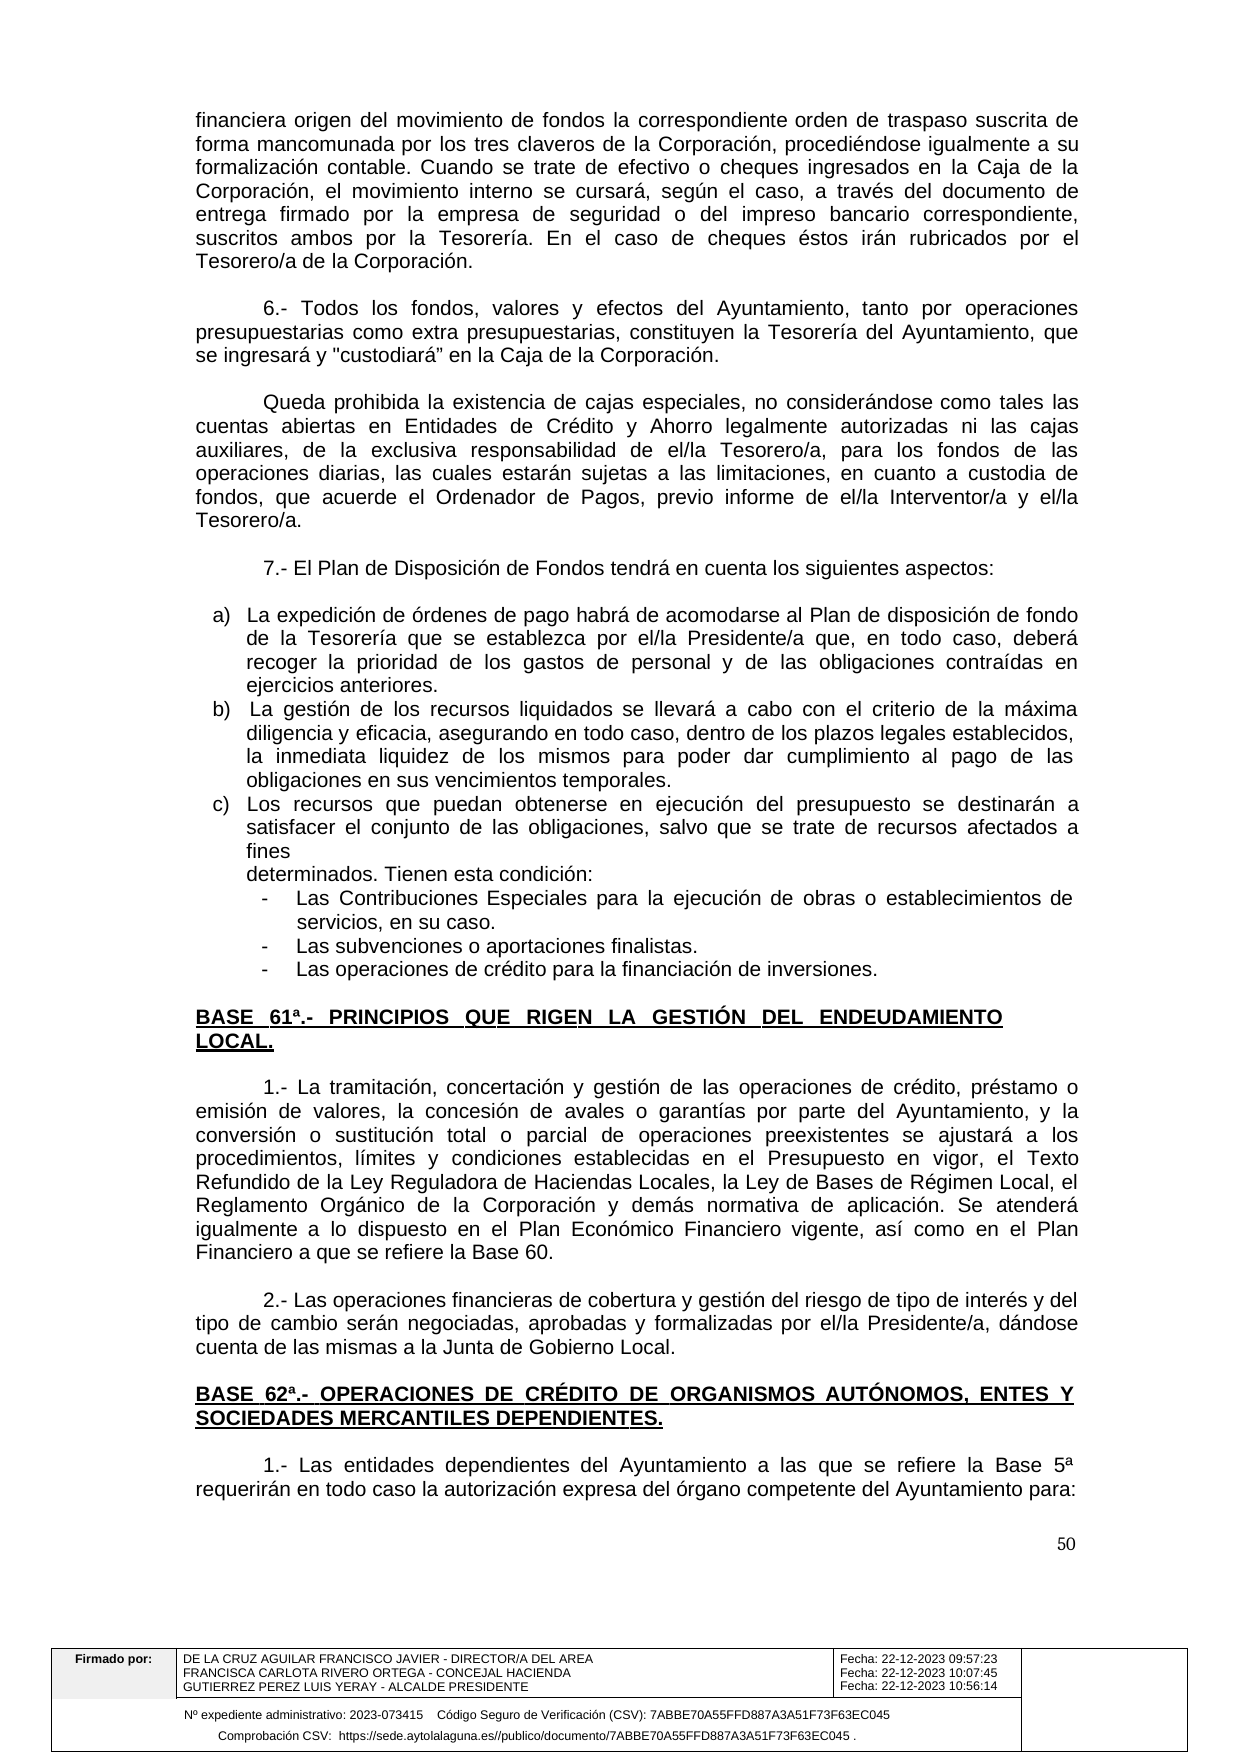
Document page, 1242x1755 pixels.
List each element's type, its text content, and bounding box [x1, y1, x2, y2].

text requerirán en todo caso la autorización expresa del órgano competente del Ayuntamiento para: [195, 1477, 1202, 1500]
text 50 [42, 1534, 1075, 1555]
table_cell Nº expediente administrativo: 2023-073415 Código Seguro de Verificación (CSV): 7ABBE70A55FFD887A3A51F73F63EC045 Comprobación CSV: https://sede.aytolalaguna.es//publico/documento/7ABBE70A55FFD887A3A51F73F63EC045 . [52, 1698, 1021, 1751]
text Queda prohibida la existencia de cajas especiales, no considerándose como tales las cuentas abiertas en Entidades de Crédito y Ahorro legalmente autorizadas ni las cajas auxiliares, de la exclusiva responsabilidad de el/la Tesorero/a, para los fondos de las operaciones diarias, las cuales estarán sujetas a las limitaciones, en cuanto a custodia de fondos, que acuerde el Ordenador de Pagos, previo informe de el/la Interventor/a y el/la Tesorero/a. [195, 391, 1079, 532]
text determinados. Tienen esta condición: [246, 863, 1202, 887]
text - Las operaciones de crédito para la financiación de inversiones. [261, 958, 1202, 981]
text 1.- Las entidades dependientes del Ayuntamiento a las que se refiere la Base 5ª [263, 1453, 1202, 1477]
text 2.- Las operaciones financieras de cobertura y gestión del riesgo de tipo de interés y del tipo de cambio serán negociadas, aprobadas y formalizadas por el/la Presidente/a, dándose cuenta de las mismas a la Junta de Gobierno Local. [195, 1288, 1079, 1359]
text - Las Contribuciones Especiales para la ejecución de obras o establecimientos de servicios, en su caso. [261, 887, 1078, 934]
table_header [1022, 1649, 1187, 1751]
text BASE 62ª.- OPERACIONES DE CRÉDITO DE ORGANISMOS AUTÓNOMOS, ENTES Y SOCIEDADES MERCANTILES DEPENDIENTES. [195, 1383, 1079, 1430]
text a) La expedición de órdenes de pago habrá de acomodarse al Plan de disposición de fondo de la Tesorería que se establezca por el/la Presidente/a que, en todo caso, deberá recoger la prioridad de los gastos de personal y de las obligaciones contraídas en ejercicios anteriores. [212, 603, 1079, 697]
text BASE 61ª.- PRINCIPIOS QUE RIGEN LA GESTIÓN DEL ENDEUDAMIENTO LOCAL. [195, 1005, 1003, 1052]
table_header Fecha: 22-12-2023 09:57:23 Fecha: 22-12-2023 10:07:45 Fecha: 22-12-2023 10:56:14 [834, 1649, 1021, 1697]
table_header Firmado por: [52, 1649, 176, 1697]
text - Las subvenciones o aportaciones finalistas. [261, 934, 1202, 958]
text financiera origen del movimiento de fondos la correspondiente orden de traspaso suscrita de forma mancomunada por los tres claveros de la Corporación, procediéndose igualmente a su formalización contable. Cuando se trate de efectivo o cheques ingresados en la Caja de la Corporación, el movimiento interno se cursará, según el caso, a través del documento de entrega firmado por la empresa de seguridad o del impreso bancario correspondiente, suscritos ambos por la Tesorería. En el caso de cheques éstos irán rubricados por el Tesorero/a de la Corporación. [195, 108, 1079, 273]
text c) Los recursos que puedan obtenerse en ejecución del presupuesto se destinarán a satisfacer el conjunto de las obligaciones, salvo que se trate de recursos afectados a fines [212, 792, 1079, 863]
text 7.- El Plan de Disposición de Fondos tendrá en cuenta los siguientes aspectos: [263, 556, 1202, 579]
text 6.- Todos los fondos, valores y efectos del Ayuntamiento, tanto por operaciones presupuestarias como extra presupuestarias, constituyen la Tesorería del Ayuntamiento, que se ingresará y "custodiará” en la Caja de la Corporación. [195, 297, 1079, 367]
text obligaciones en sus vencimientos temporales. [246, 768, 1202, 792]
text b) La gestión de los recursos liquidados se llevará a cabo con el criterio de la máxima diligencia y eficacia, asegurando en todo caso, dentro de los plazos legales establecidos, [212, 697, 1078, 745]
table_header DE LA CRUZ AGUILAR FRANCISCO JAVIER - DIRECTOR/A DEL AREA FRANCISCA CARLOTA RIVERO ORTEGA - CONCEJAL HACIENDA GUTIERREZ PEREZ LUIS YERAY - ALCALDE PRESIDENTE [177, 1649, 833, 1697]
text 1.- La tramitación, concertación y gestión de las operaciones de crédito, préstamo o emisión de valores, la concesión de avales o garantías por parte del Ayuntamiento, y la conversión o sustitución total o parcial de operaciones preexistentes se ajustará a los procedimientos, límites y condiciones establecidas en el Presupuesto en vigor, el Texto Refundido de la Ley Reguladora de Haciendas Locales, la Ley de Bases de Régimen Local, el Reglamento Orgánico de la Corporación y demás normativa de aplicación. Se atenderá igualmente a lo dispuesto en el Plan Económico Financiero vigente, así como en el Plan Financiero a que se refiere la Base 60. [195, 1076, 1079, 1264]
text la inmediata liquidez de los mismos para poder dar cumplimiento al pago de las [246, 745, 1202, 768]
